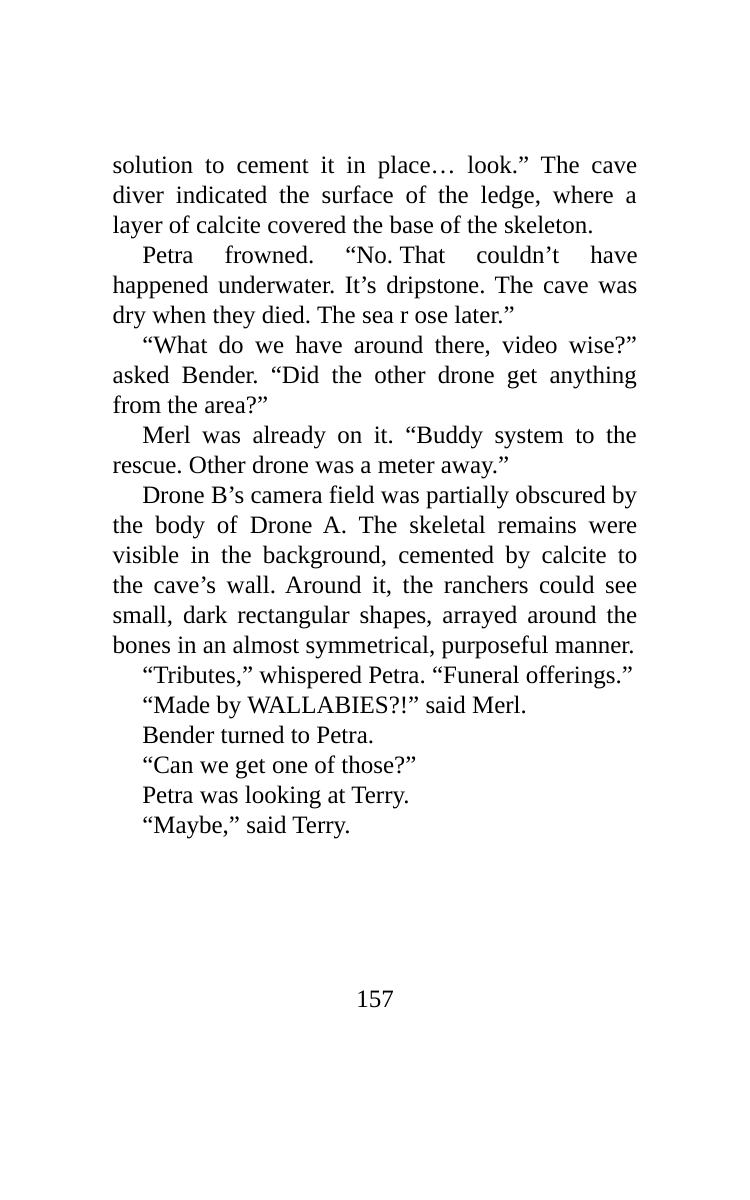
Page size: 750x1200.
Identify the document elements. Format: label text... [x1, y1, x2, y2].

text Merl was already on it. “Buddy system to the rescue. Other drone was a meter away.” [112, 420, 637, 480]
text “Can we get one of those?” [112, 750, 637, 780]
text Bender turned to Petra. [112, 720, 637, 750]
text “Maybe,” said Terry. [112, 810, 637, 840]
text Petra was looking at Terry. [112, 780, 637, 810]
text “Made by WALLABIES?!” said Merl. [112, 690, 637, 720]
text “Tributes,” whispered Petra. “Funeral offerings.” [112, 660, 637, 690]
text solution to cement it in place… look.” The cave diver indicated the surface of the ledge, where a layer of calcite covered the base of the skeleton. [112, 150, 637, 240]
text “What do we have around there, video wise?” asked Bender. “Did the other drone get anything from the area?” [112, 330, 637, 420]
text Petra frowned. “No. That couldn’t have happened underwater. It’s dripstone. The cave was dry when they died. The sea r ose later.” [112, 240, 637, 330]
text Drone B’s camera field was partially obscured by the body of Drone A. The skeletal remains were visible in the background, cemented by calcite to the cave’s wall. Around it, the ranchers could see small, dark rectangular shapes, arrayed around the bones in an almost symmetrical, purposeful manner. [112, 480, 637, 660]
